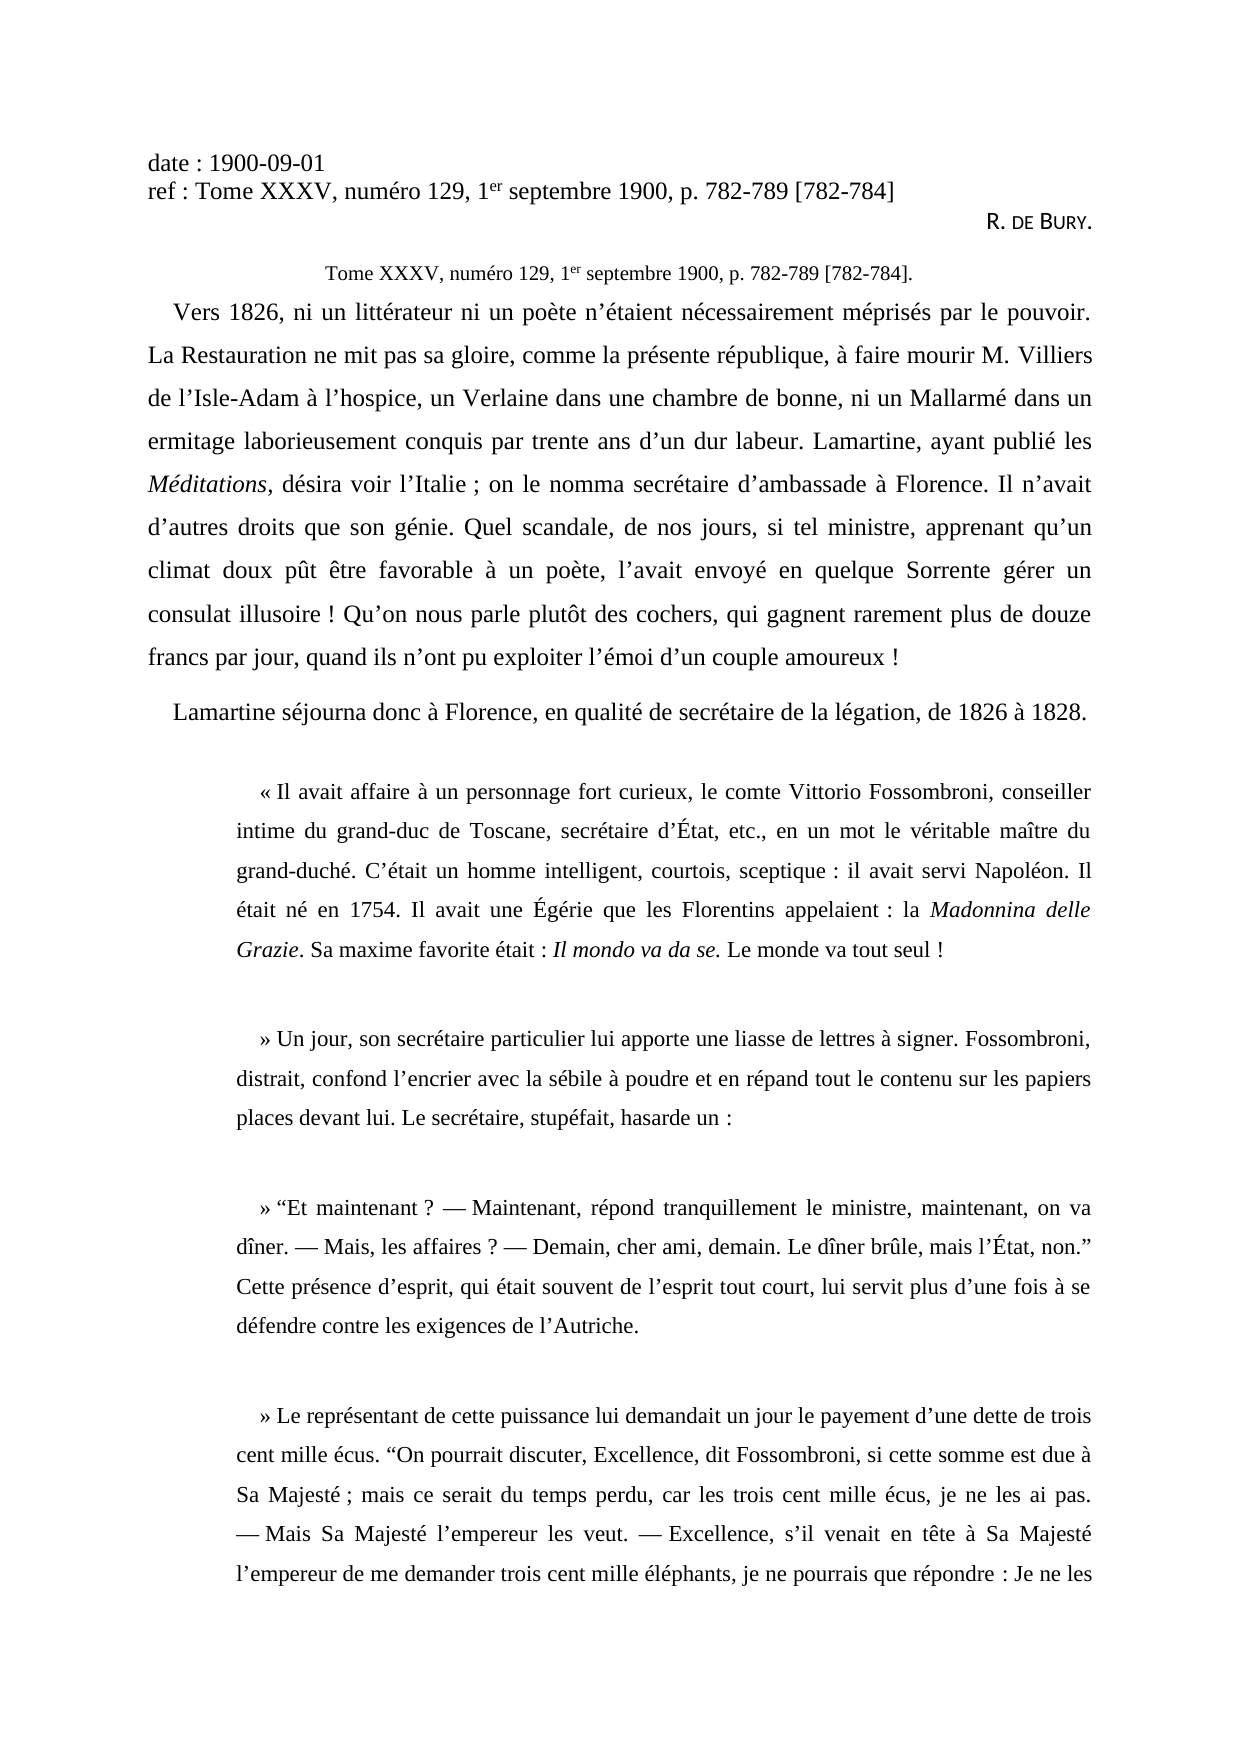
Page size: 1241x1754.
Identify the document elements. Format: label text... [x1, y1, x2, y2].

text Lamartine séjourna donc à Florence, en qualité de secrétaire de la légation, de 1826 à 1828. [148, 697, 1093, 726]
text R. de Bury. [148, 205, 1093, 236]
text Tome XXXV, numéro 129, 1er septembre 1900, p. 782-789 [782-784]. [325, 261, 1093, 285]
text Vers 1826, ni un littérateur ni un poète n’étaient nécessairement méprisés par le pouvoir. La Restauration ne mit pas sa gloire, comme la présente république, à faire mourir M. Villiers de l’Isle-Adam à l’hospice, un Verlaine dans une chambre de bonne, ni un Mallarmé dans un ermitage laborieusement conquis par trente ans d’un dur labeur. Lamartine, ayant publié les Méditations, désira voir l’Italie ; on le nomma secrétaire d’ambassade à Florence. Il n’avait d’autres droits que son génie. Quel scandale, de nos jours, si tel ministre, apprenant qu’un climat doux pût être favorable à un poète, l’avait envoyé en quelque Sorrente gérer un consulat illusoire ! Qu’on nous parle plutôt des cochers, qui gagnent rarement plus de douze francs par jour, quand ils n’ont pu exploiter l’émoi d’un couple amoureux ! [148, 297, 1093, 671]
text date : 1900-09-01 [148, 148, 1093, 176]
text » “Et maintenant ? — Maintenant, répond tranquillement le ministre, maintenant, on va dîner. — Mais, les affaires ? — Demain, cher ami, demain. Le dîner brûle, mais l’État, non.” Cette présence d’esprit, qui était souvent de l’esprit tout court, lui servit plus d’une fois à se défendre contre les exigences de l’Autriche. [236, 1194, 1093, 1339]
text « Il avait affaire à un personnage fort curieux, le comte Vittorio Fossombroni, conseiller intime du grand-duc de Toscane, secrétaire d’État, etc., en un mot le véritable maître du grand-duché. C’était un homme intelligent, courtois, sceptique : il avait servi Napoléon. Il était né en 1754. Il avait une Égérie que les Florentins appelaient : la Madonnina delle Grazie. Sa maxime favorite était : Il mondo va da se. Le monde va tout seul ! [236, 778, 1093, 962]
text » Le représentant de cette puissance lui demandait un jour le payement d’une dette de trois cent mille écus. “On pourrait discuter, Excellence, dit Fossombroni, si cette somme est due à Sa Majesté ; mais ce serait du temps perdu, car les trois cent mille écus, je ne les ai pas. — Mais Sa Majesté l’empereur les veut. — Excellence, s’il venait en tête à Sa Majesté l’empereur de me demander trois cent mille éléphants, je ne pourrais que répondre : Je ne les [236, 1402, 1093, 1586]
text ref : Tome XXXV, numéro 129, 1er septembre 1900, p. 782-789 [782-784] [148, 176, 1093, 205]
text » Un jour, son secrétaire particulier lui apporte une liasse de lettres à signer. Fossombroni, distrait, confond l’encrier avec la sébile à poudre et en répand tout le contenu sur les papiers places devant lui. Le secrétaire, stupéfait, hasarde un : [236, 1025, 1093, 1131]
